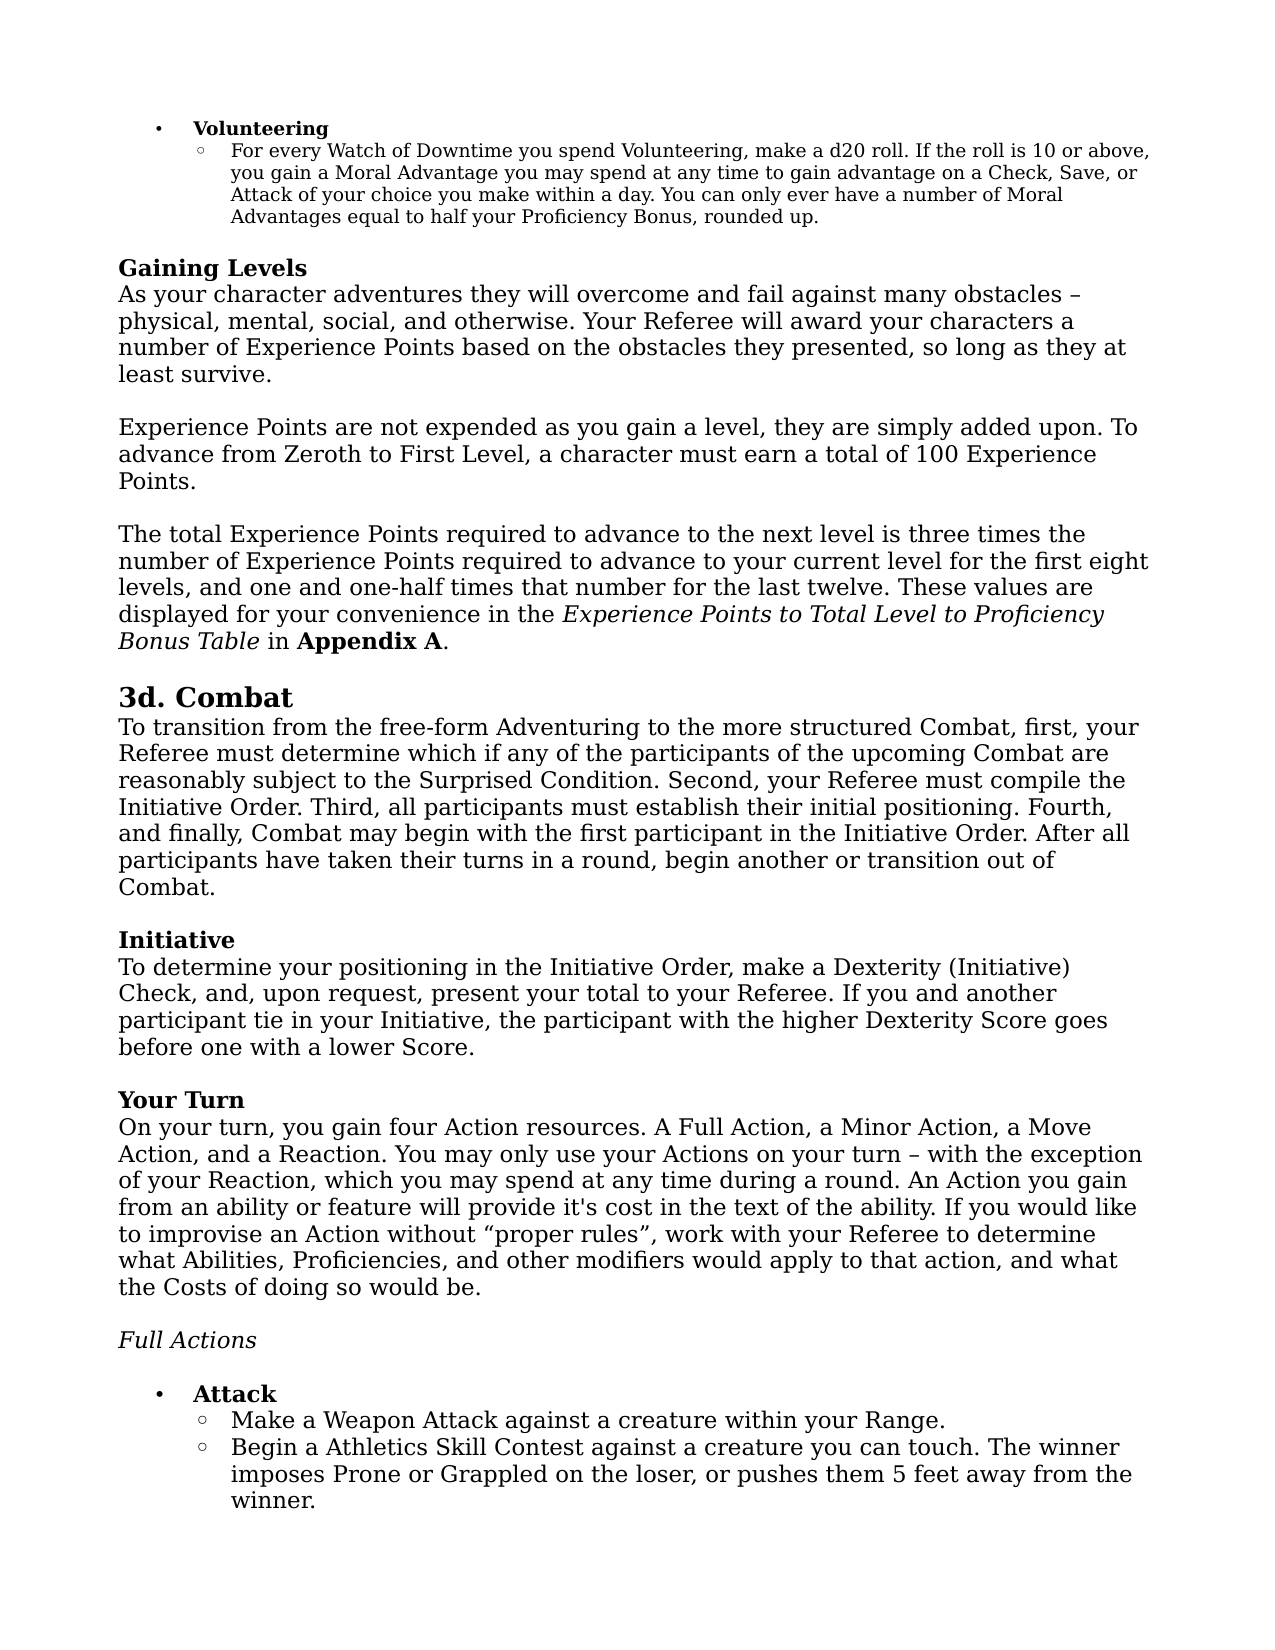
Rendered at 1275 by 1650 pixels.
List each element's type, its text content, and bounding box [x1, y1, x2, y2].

text Experience Points are not expended as you gain a level, they are simply added upon. To advance from Zeroth to First Level, a character must earn a total of 100 Experience Points. [118, 414, 1157, 494]
text To transition from the free-form Adventuring to the more structured Combat, first, your Referee must determine which if any of the participants of the upcoming Combat are reasonably subject to the Surprised Condition. Second, your Referee must compile the Initiative Order. Third, all participants must establish their initial positioning. Fourth, and finally, Combat may begin with the first participant in the Initiative Order. After all participants have taken their turns in a round, begin another or transition out of Combat. [118, 714, 1157, 900]
list Attack [156, 1381, 1157, 1408]
text On your turn, you gain four Action resources. A Full Action, a Minor Action, a Move Action, and a Reaction. You may only use your Actions on your turn – with the exception of your Reaction, which you may spend at any time during a round. An Action you gain from an ability or feature will provide it's cost in the text of the ability. If you would like to improvise an Action without “proper rules”, work with your Referee to determine what Abilities, Proficiencies, and other modifiers would apply to that action, and what the Costs of doing so would be. [118, 1114, 1157, 1301]
text Your Turn [118, 1087, 1157, 1114]
text Full Actions [118, 1327, 1157, 1354]
text The total Experience Points required to advance to the next level is three times the number of Experience Points required to advance to your current level for the first eight levels, and one and one-half times that number for the last twelve. These values are displayed for your convenience in the Experience Points to Total Level to Proficiency Bonus Table in Appendix A. [118, 521, 1157, 655]
text To determine your positioning in the Initiative Order, make a Dexterity (Initiative) Check, and, upon request, present your total to your Referee. If you and another participant tie in your Initiative, the participant with the higher Dexterity Score goes before one with a lower Score. [118, 954, 1157, 1061]
list Make a Weapon Attack against a creature within your Range. [193, 1408, 1157, 1434]
text Gaining Levels [118, 254, 1157, 281]
text Initiative [118, 927, 1157, 954]
text As your character adventures they will overcome and fail against many obstacles – physical, mental, social, and otherwise. Your Referee will award your characters a number of Experience Points based on the obstacles they presented, so long as they at least survive. [118, 281, 1157, 388]
text 3d. Combat [118, 682, 1157, 714]
list Begin a Athletics Skill Contest against a creature you can touch. The winner imposes Prone or Grappled on the loser, or pushes them 5 feet away from the winner. [193, 1434, 1157, 1514]
list Volunteering [156, 118, 1157, 140]
list For every Watch of Downtime you spend Volunteering, make a d20 roll. If the roll is 10 or above, you gain a Moral Advantage you may spend at any time to gain advantage on a Check, Save, or Attack of your choice you make within a day. You can only ever have a number of Moral Advantages equal to half your Proficiency Bonus, rounded up. [193, 140, 1157, 228]
